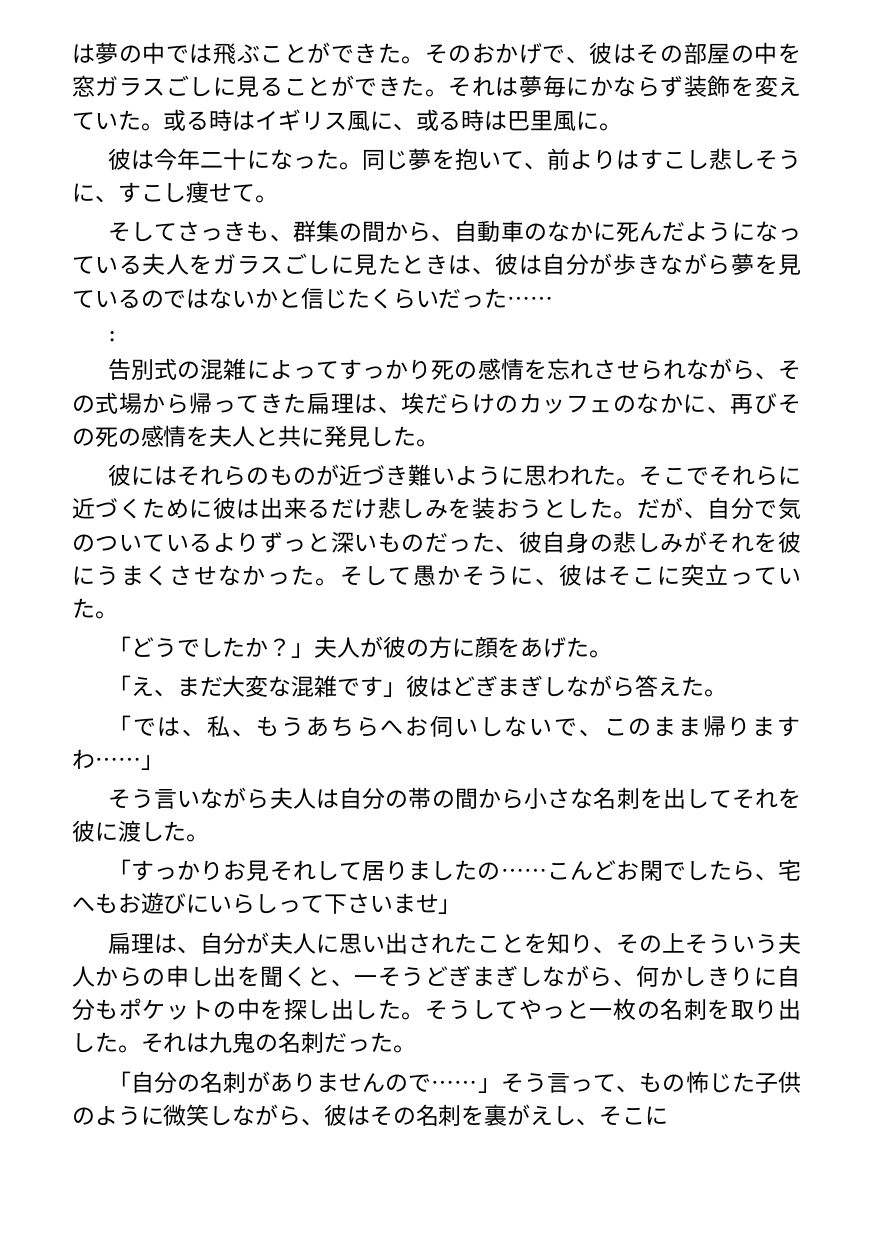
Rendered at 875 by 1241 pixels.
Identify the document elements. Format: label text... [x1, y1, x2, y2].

text 「自分の名刺がありませんので……」そう言って、もの怖じた子供のように微笑しながら、彼はその名刺を裏がえし、そこに [72, 1064, 802, 1131]
text : [72, 320, 802, 346]
text 彼は今年二十になった。同じ夢を抱いて、前よりはすこし悲しそうに、すこし痩せて。 [72, 142, 802, 208]
text 告別式の混雑によってすっかり死の感情を忘れさせられながら、その式場から帰ってきた扁理は、埃だらけのカッフェのなかに、再びその死の感情を夫人と共に発見した。 [72, 352, 802, 452]
text 「すっかりお見それして居りましたの……こんどお閑でしたら、宅へもお遊びにいらしって下さいませ」 [72, 853, 802, 919]
text 「え、まだ大変な混雑です」彼はどぎまぎしながら答えた。 [72, 669, 802, 702]
text 「では、私、もうあちらへお伺いしないで、このまま帰りますわ……」 [72, 708, 802, 775]
text 扁理は、自分が夫人に思い出されたことを知り、その上そういう夫人からの申し出を聞くと、一そうどぎまぎしながら、何かしきりに自分もポケットの中を探し出した。そうしてやっと一枚の名刺を取り出した。それは九鬼の名刺だった。 [72, 926, 802, 1058]
text 彼にはそれらのものが近づき難いように思われた。そこでそれらに近づくために彼は出来るだけ悲しみを装おうとした。だが、自分で気のついているよりずっと深いものだった、彼自身の悲しみがそれを彼にうまくさせなかった。そして愚かそうに、彼はそこに突立っていた。 [72, 458, 802, 624]
text そう言いながら夫人は自分の帯の間から小さな名刺を出してそれを彼に渡した。 [72, 781, 802, 847]
text そしてさっきも、群集の間から、自動車のなかに死んだようになっている夫人をガラスごしに見たときは、彼は自分が歩きながら夢を見ているのではないかと信じたくらいだった…… [72, 214, 802, 314]
text 「どうでしたか？」夫人が彼の方に顔をあげた。 [72, 630, 802, 663]
text は夢の中では飛ぶことができた。そのおかげで、彼はその部屋の中を窓ガラスごしに見ることができた。それは夢毎にかならず装飾を変えていた。或る時はイギリス風に、或る時は巴里風に。 [72, 36, 802, 136]
